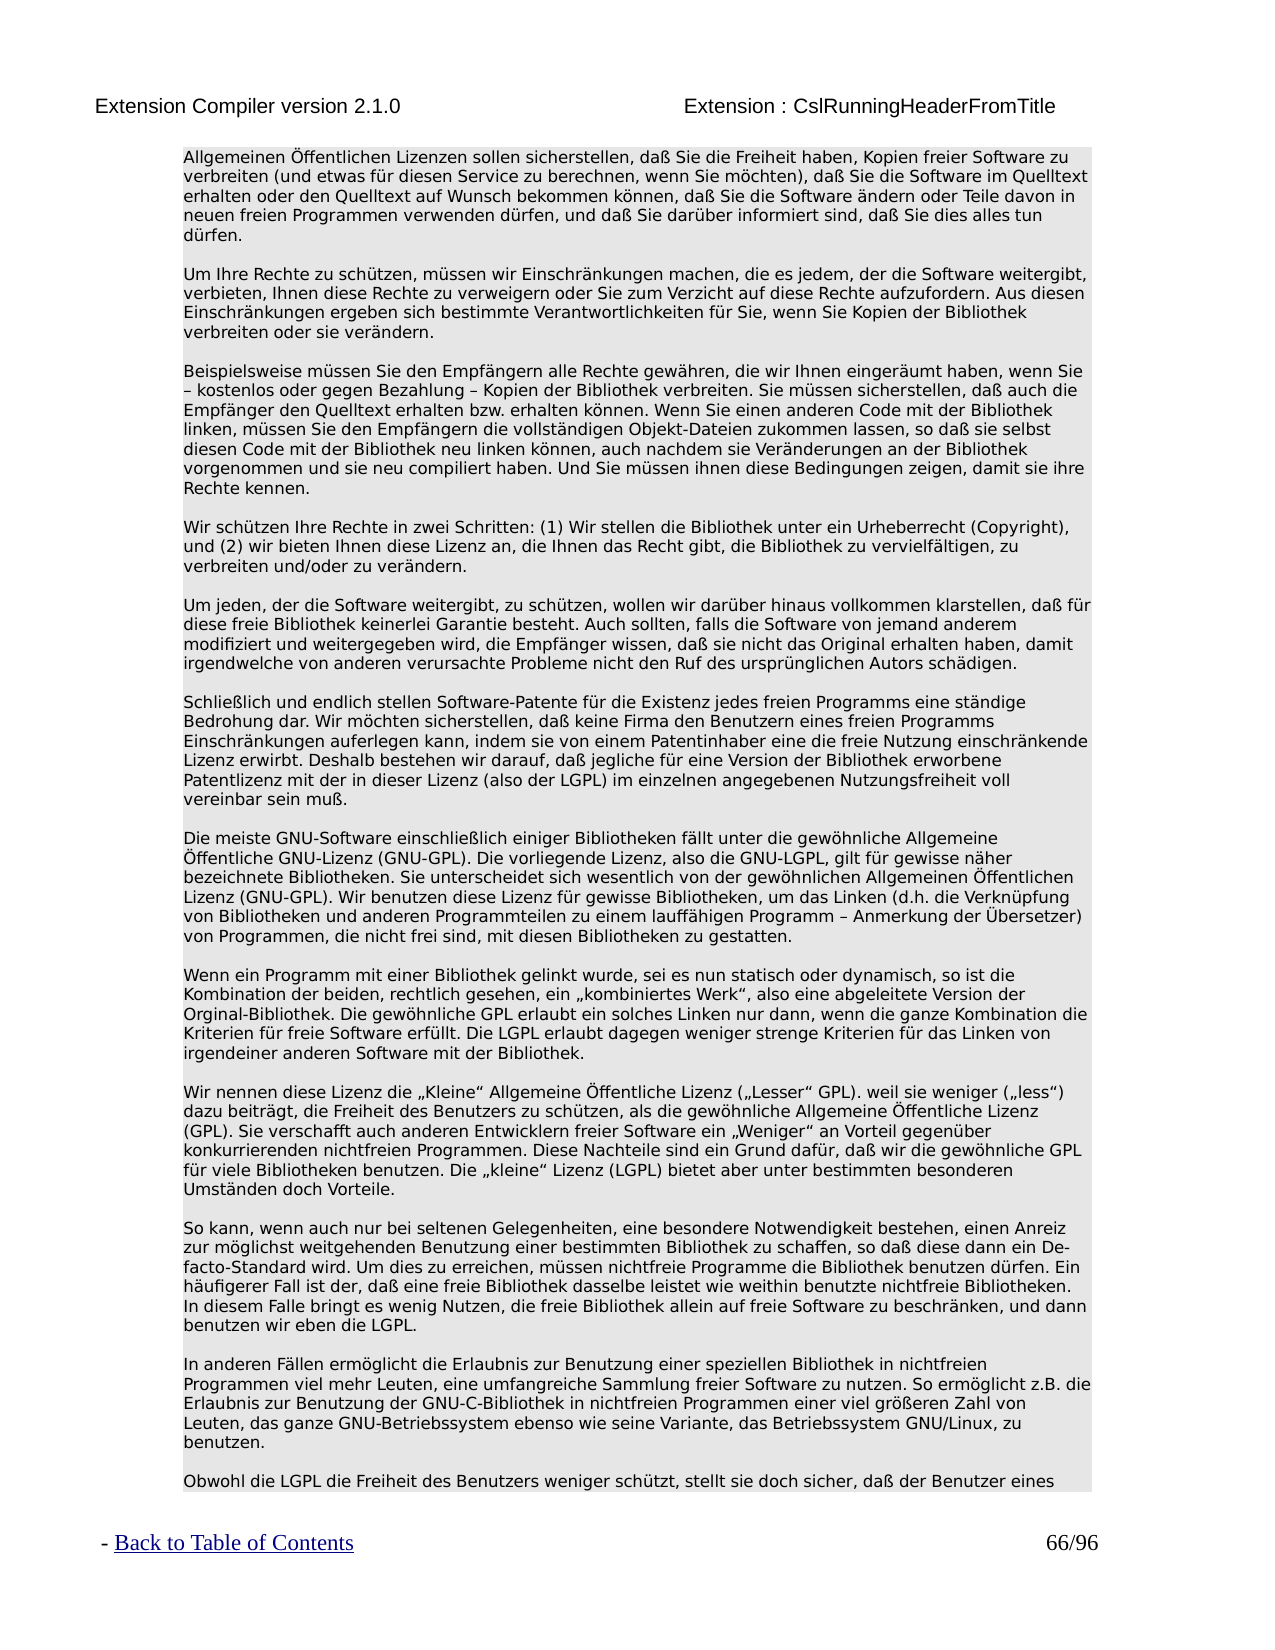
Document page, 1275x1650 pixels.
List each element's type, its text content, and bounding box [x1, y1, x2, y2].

text Um Ihre Rechte zu schützen, müssen wir Einschränkungen machen, die es jedem, der die Software weitergibt, verbieten, Ihnen diese Rechte zu verweigern oder Sie zum Verzicht auf diese Rechte aufzufordern. Aus diesen Einschränkungen ergeben sich bestimmte Verantwortlichkeiten für Sie, wenn Sie Kopien der Bibliothek verbreiten oder sie verändern. [183, 264, 1092, 342]
text Allgemeinen Öffentlichen Lizenzen sollen sicherstellen, daß Sie die Freiheit haben, Kopien freier Software zu verbreiten (und etwas für diesen Service zu berechnen, wenn Sie möchten), daß Sie die Software im Quelltext erhalten oder den Quelltext auf Wunsch bekommen können, daß Sie die Software ändern oder Teile davon in neuen freien Programmen verwenden dürfen, und daß Sie darüber informiert sind, daß Sie dies alles tun dürfen. [183, 147, 1092, 245]
text Obwohl die LGPL die Freiheit des Benutzers weniger schützt, stellt sie doch sicher, daß der Benutzer eines [183, 1472, 1092, 1492]
text Wir schützen Ihre Rechte in zwei Schritten: (1) Wir stellen die Bibliothek unter ein Urheberrecht (Copyright), und (2) wir bieten Ihnen diese Lizenz an, die Ihnen das Recht gibt, die Bibliothek zu vervielfältigen, zu verbreiten und/oder zu verändern. [183, 518, 1092, 576]
text Die meiste GNU-Software einschließlich einiger Bibliotheken fällt unter die gewöhnliche Allgemeine Öffentliche GNU-Lizenz (GNU-GPL). Die vorliegende Lizenz, also die GNU-LGPL, gilt für gewisse näher bezeichnete Bibliotheken. Sie unterscheidet sich wesentlich von der gewöhnlichen Allgemeinen Öffentlichen Lizenz (GNU-GPL). Wir benutzen diese Lizenz für gewisse Bibliotheken, um das Linken (d.h. die Verknüpfung von Bibliotheken und anderen Programmteilen zu einem lauffähigen Programm – Anmerkung der Übersetzer) von Programmen, die nicht frei sind, mit diesen Bibliotheken zu gestatten. [183, 829, 1092, 946]
text In anderen Fällen ermöglicht die Erlaubnis zur Benutzung einer speziellen Bibliothek in nichtfreien Programmen viel mehr Leuten, eine umfangreiche Sammlung freier Software zu nutzen. So ermöglicht z.B. die Erlaubnis zur Benutzung der GNU-C-Bibliothek in nichtfreien Programmen einer viel größeren Zahl von Leuten, das ganze GNU-Betriebssystem ebenso wie seine Variante, das Betriebssystem GNU/Linux, zu benutzen. [183, 1355, 1092, 1453]
text Wir nennen diese Lizenz die „Kleine“ Allgemeine Öffentliche Lizenz („Lesser“ GPL). weil sie weniger („less“) dazu beiträgt, die Freiheit des Benutzers zu schützen, als die gewöhnliche Allgemeine Öffentliche Lizenz (GPL). Sie verschafft auch anderen Entwicklern freier Software ein „Weniger“ an Vorteil gegenüber konkurrierenden nichtfreien Programmen. Diese Nachteile sind ein Grund dafür, daß wir die gewöhnliche GPL für viele Bibliotheken benutzen. Die „kleine“ Lizenz (LGPL) bietet aber unter bestimmten besonderen Umständen doch Vorteile. [183, 1082, 1092, 1199]
text So kann, wenn auch nur bei seltenen Gelegenheiten, eine besondere Notwendigkeit bestehen, einen Anreiz zur möglichst weitgehenden Benutzung einer bestimmten Bibliothek zu schaffen, so daß diese dann ein De-facto-Standard wird. Um dies zu erreichen, müssen nichtfreie Programme die Bibliothek benutzen dürfen. Ein häufigerer Fall ist der, daß eine freie Bibliothek dasselbe leistet wie weithin benutzte nichtfreie Bibliotheken. In diesem Falle bringt es wenig Nutzen, die freie Bibliothek allein auf freie Software zu beschränken, und dann benutzen wir eben die LGPL. [183, 1219, 1092, 1336]
text Schließlich und endlich stellen Software-Patente für die Existenz jedes freien Programms eine ständige Bedrohung dar. Wir möchten sicherstellen, daß keine Firma den Benutzern eines freien Programms Einschränkungen auferlegen kann, indem sie von einem Patentinhaber eine die freie Nutzung einschränkende Lizenz erwirbt. Deshalb bestehen wir darauf, daß jegliche für eine Version der Bibliothek erworbene Patentlizenz mit der in dieser Lizenz (also der LGPL) im einzelnen angegebenen Nutzungsfreiheit voll vereinbar sein muß. [183, 693, 1092, 810]
text Wenn ein Programm mit einer Bibliothek gelinkt wurde, sei es nun statisch oder dynamisch, so ist die Kombination der beiden, rechtlich gesehen, ein „kombiniertes Werk“, also eine abgeleitete Version der Orginal-Bibliothek. Die gewöhnliche GPL erlaubt ein solches Linken nur dann, wenn die ganze Kombination die Kriterien für freie Software erfüllt. Die LGPL erlaubt dagegen weniger strenge Kriterien für das Linken von irgendeiner anderen Software mit der Bibliothek. [183, 966, 1092, 1063]
text Beispielsweise müssen Sie den Empfängern alle Rechte gewähren, die wir Ihnen eingeräumt haben, wenn Sie – kostenlos oder gegen Bezahlung – Kopien der Bibliothek verbreiten. Sie müssen sicherstellen, daß auch die Empfänger den Quelltext erhalten bzw. erhalten können. Wenn Sie einen anderen Code mit der Bibliothek linken, müssen Sie den Empfängern die vollständigen Objekt-Dateien zukommen lassen, so daß sie selbst diesen Code mit der Bibliothek neu linken können, auch nachdem sie Veränderungen an der Bibliothek vorgenommen und sie neu compiliert haben. Und Sie müssen ihnen diese Bedingungen zeigen, damit sie ihre Rechte kennen. [183, 362, 1092, 498]
text Um jeden, der die Software weitergibt, zu schützen, wollen wir darüber hinaus vollkommen klarstellen, daß für diese freie Bibliothek keinerlei Garantie besteht. Auch sollten, falls die Software von jemand anderem modifiziert und weitergegeben wird, die Empfänger wissen, daß sie nicht das Original erhalten haben, damit irgendwelche von anderen verursachte Probleme nicht den Ruf des ursprünglichen Autors schädigen. [183, 596, 1092, 673]
